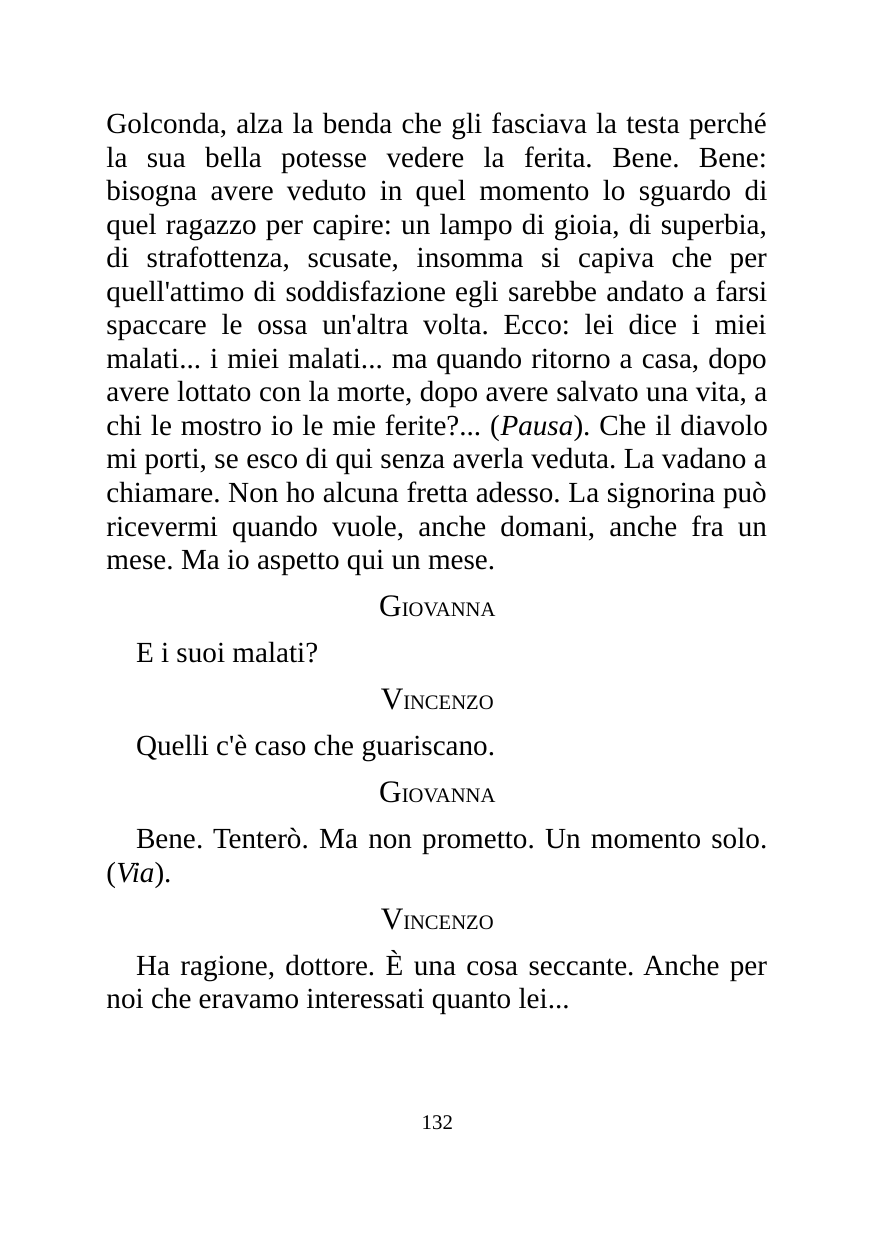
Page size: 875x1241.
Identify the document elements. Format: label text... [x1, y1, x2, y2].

text Ha ragione, dottore. È una cosa seccante. Anche per noi che eravamo interessati quanto lei... [106, 948, 768, 1015]
text Quelli c'è caso che guariscano. [106, 728, 768, 762]
text Bene. Tenterò. Ma non prometto. Un momento solo. (Via). [106, 821, 768, 888]
text Giovanna [106, 774, 768, 809]
text E i suoi malati? [106, 635, 768, 669]
text Giovanna [106, 588, 768, 623]
text Vincenzo [106, 900, 768, 936]
text Vincenzo [106, 681, 768, 717]
text Golconda, alza la benda che gli fasciava la testa perché la sua bella potesse vedere la ferita. Bene. Bene: bisogna avere veduto in quel momento lo sguardo di quel ragazzo per capire: un lampo di gioia, di superbia, di strafottenza, scusate, insomma si capiva che per quell'attimo di soddisfazione egli sarebbe andato a farsi spaccare le ossa un'altra volta. Ecco: lei dice i miei malati... i miei malati... ma quando ritorno a casa, dopo avere lottato con la morte, dopo avere salvato una vita, a chi le mostro io le mie ferite?... (Pausa). Che il diavolo mi porti, se esco di qui senza averla veduta. La vadano a chiamare. Non ho alcuna fretta adesso. La signorina può ricevermi quando vuole, anche domani, anche fra un mese. Ma io aspetto qui un mese. [106, 106, 768, 576]
